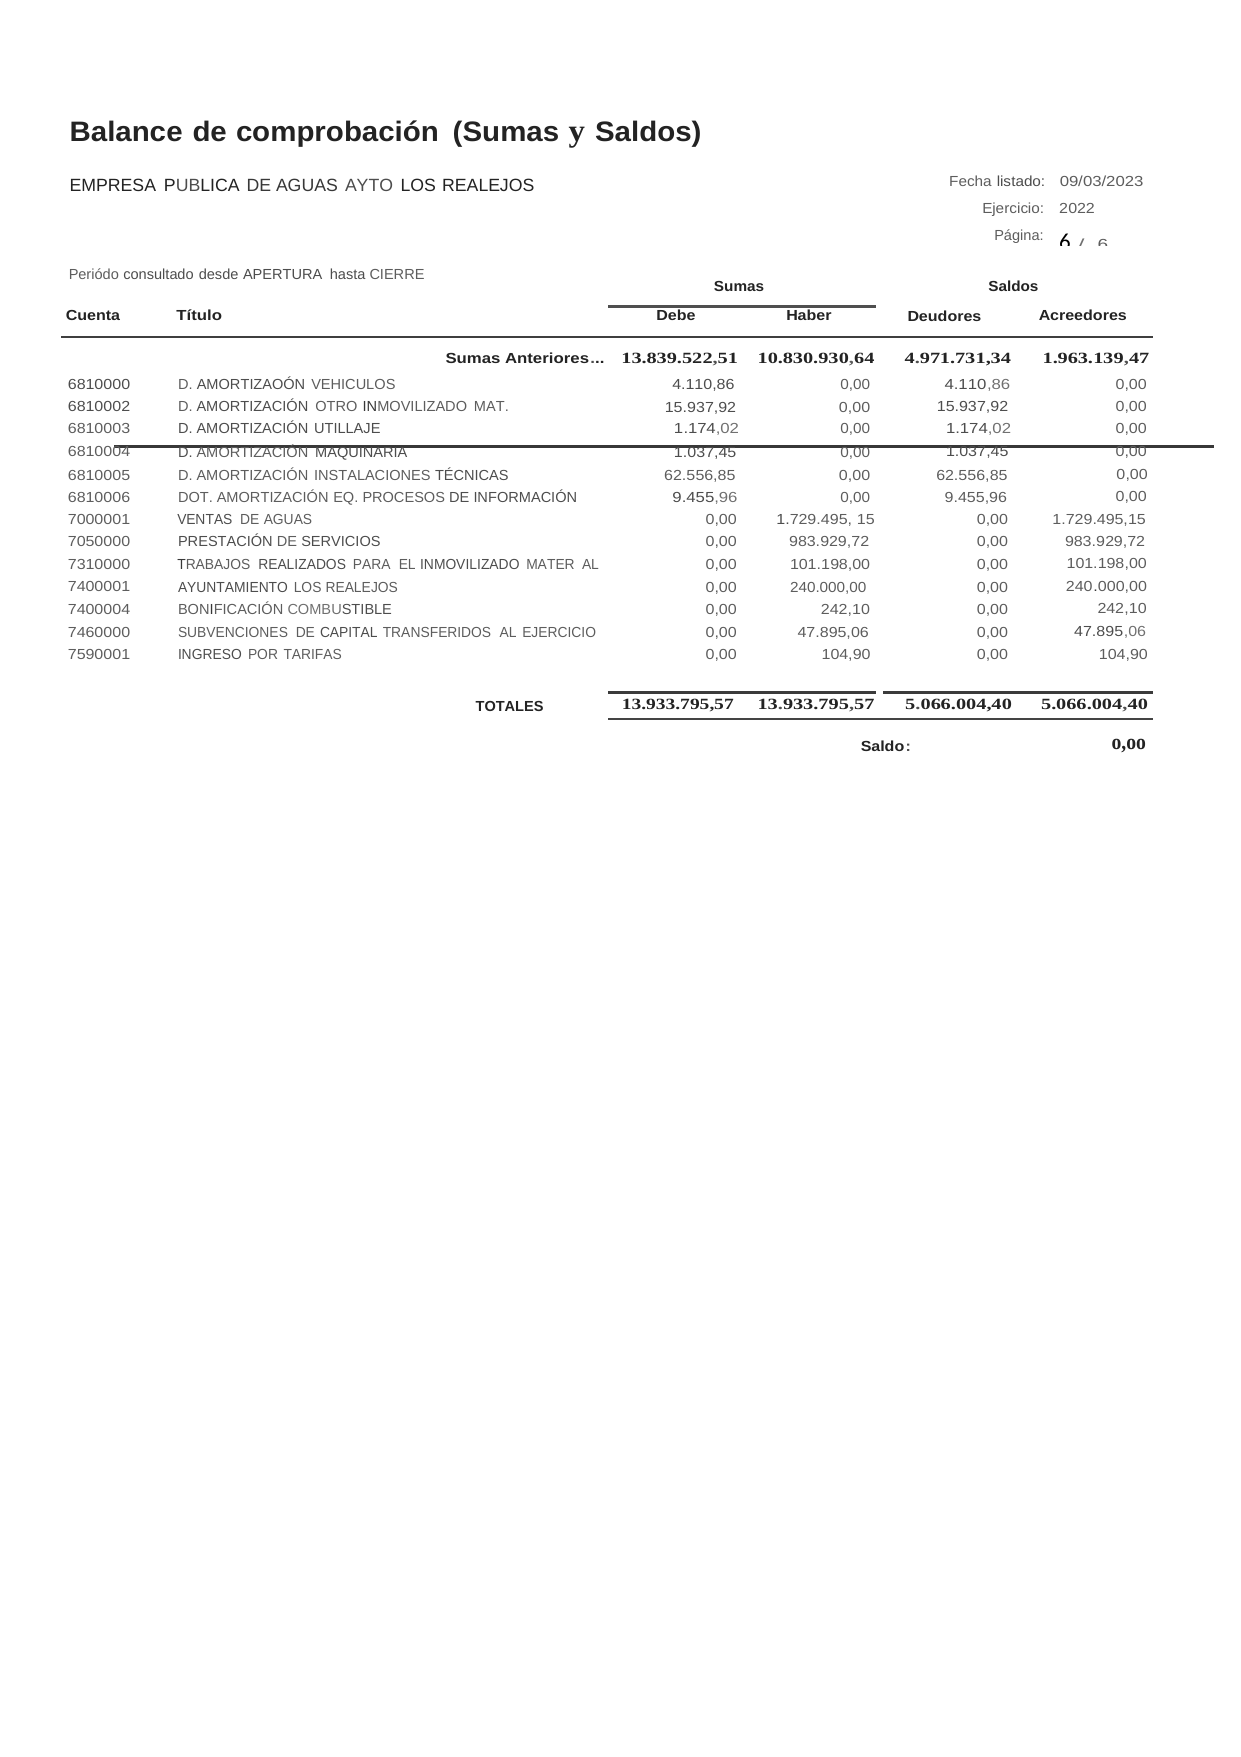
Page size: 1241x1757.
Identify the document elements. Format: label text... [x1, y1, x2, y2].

table_cell 13.839.522,51 [608, 338, 747, 371]
table_cell [1024, 441, 1153, 445]
table_cell 47.895,06 [1024, 621, 1153, 644]
table_cell 240.000,00 [748, 576, 876, 598]
table_cell 242,10 [748, 599, 876, 621]
table_cell 0,00 [748, 396, 876, 418]
table_cell 9.455,96 [883, 486, 1024, 509]
table_cell 7590001 [61, 644, 154, 691]
table_cell 0,00 [748, 448, 876, 464]
table_cell [876, 464, 883, 486]
table_cell 101.198,00 [748, 553, 876, 576]
table_cell 104,90 [748, 644, 876, 691]
table_cell Sumas Anteriores... [154, 338, 608, 371]
table_cell TRABAJOS REALIZADOS PARA EL INMOVILIZADO MATER AL [154, 553, 608, 576]
table_cell [876, 396, 883, 418]
table_cell 104,90 [1024, 644, 1153, 691]
table_cell 15.937,92 [883, 396, 1024, 418]
table_cell 1.963.139,47 [1024, 338, 1153, 371]
table_cell D. AMORTIZACIÓN INSTALACIONES TÉCNICAS [154, 464, 608, 486]
table_cell [876, 576, 883, 598]
table_cell 1.174,02 [608, 419, 747, 441]
table_cell 0,00 [608, 621, 747, 644]
table_cell [876, 371, 883, 396]
table_cell [876, 553, 883, 576]
table_cell 7400004 [61, 599, 154, 621]
table_cell 62.556,85 [608, 464, 747, 486]
table_cell 7050000 [61, 531, 154, 553]
table_cell 6810006 [61, 486, 154, 509]
table_cell INGRESO POR TARIFAS [154, 644, 608, 691]
table_cell 47.895,06 [748, 621, 876, 644]
table_cell D. AMORTIZACIÓN UTILLAJE [154, 419, 608, 441]
table_cell 0,00 [1024, 396, 1153, 418]
table_cell 1.729.495, 15 [748, 509, 876, 531]
table_cell 5.066.004,40 [1024, 694, 1153, 718]
table_cell TOTALES [154, 691, 608, 718]
table_cell 1.729.495,15 [1024, 509, 1153, 531]
table_cell 0,00 [748, 486, 876, 509]
table_cell [876, 691, 883, 718]
table_cell 13.933.795,57 [608, 694, 747, 718]
table_cell DOT. AMORTIZACIÓN EQ. PROCESOS DE INFORMACIÓN [154, 486, 608, 509]
table_cell 4.110,86 [608, 371, 747, 396]
table_cell SUBVENCIONES DE CAPITAL TRANSFERIDOS AL EJERCICIO [154, 621, 608, 644]
table_cell 6810003 [61, 419, 154, 441]
table_cell [876, 338, 883, 371]
table_cell 983.929,72 [1024, 531, 1153, 553]
table_cell 242,10 [1024, 599, 1153, 621]
table_cell [876, 644, 883, 691]
table_cell 15.937,92 [608, 396, 747, 418]
table_cell D. AMORTIZAOÓN VEHICULOS [154, 371, 608, 396]
table_cell 9.455,96 [608, 486, 747, 509]
table_cell 0,00 [883, 621, 1024, 644]
table_cell 0,00 [1024, 486, 1153, 509]
table_cell 6810000 [61, 371, 154, 396]
table_cell 0,00 [608, 553, 747, 576]
table_cell 0,00 [748, 371, 876, 396]
table_cell 0,00 [883, 509, 1024, 531]
table_cell [876, 419, 883, 441]
table_cell 0,00 [1024, 419, 1153, 441]
table_cell [608, 441, 747, 445]
table_cell 0,00 [608, 644, 747, 691]
table_cell 983.929,72 [748, 531, 876, 553]
table_header [876, 305, 883, 336]
table_cell [876, 621, 883, 644]
table_cell 0,00 [608, 509, 747, 531]
table_header Título [154, 305, 608, 336]
table_cell 4.971.731,34 [883, 338, 1024, 371]
table_header Cuenta [61, 305, 154, 336]
table_cell 7310000 [61, 553, 154, 576]
table_cell [876, 486, 883, 509]
table_cell 0,00 [883, 599, 1024, 621]
table_cell 0,00 [1024, 464, 1153, 486]
table_cell 6810004 [61, 441, 154, 464]
table_cell 4.110,86 [883, 371, 1024, 396]
table_cell D. AMORTIZACIÓN OTRO INMOVILIZADO MAT. [154, 396, 608, 418]
table_cell 13.933.795,57 [748, 694, 876, 718]
table_cell 240.000,00 [1024, 576, 1153, 598]
table_cell 0,00 [608, 576, 747, 598]
table_cell 7400001 [61, 576, 154, 598]
table_cell 0,00 [883, 553, 1024, 576]
table_cell 0,00 [883, 644, 1024, 691]
table_cell [748, 441, 876, 445]
table_cell 0,00 [883, 531, 1024, 553]
table_cell AYUNTAMIENTO LOS REALEJOS [154, 576, 608, 598]
table_cell [876, 599, 883, 621]
table_cell [61, 691, 154, 718]
table_cell 0,00 [608, 599, 747, 621]
table_cell 6810005 [61, 464, 154, 486]
table_cell 0,00 [1024, 371, 1153, 396]
table_cell VENTAS DE AGUAS [154, 509, 608, 531]
table_header Haber [748, 308, 876, 336]
table_cell 6810002 [61, 396, 154, 418]
table_cell 1.037,45 [883, 448, 1024, 464]
table_cell 7000001 [61, 509, 154, 531]
table_cell 5.066.004,40 [883, 694, 1024, 718]
table_cell [154, 441, 608, 445]
table_cell [876, 509, 883, 531]
table_cell 0,00 [748, 419, 876, 441]
table_cell 0,00 [608, 531, 747, 553]
table_cell 0,00 [748, 464, 876, 486]
table_header Acreedores [1024, 305, 1153, 336]
table_cell 1.037,45 [608, 448, 747, 464]
table_cell 1.174,02 [883, 419, 1024, 441]
table_cell 62.556,85 [883, 464, 1024, 486]
table_cell [876, 531, 883, 553]
table_cell [61, 338, 154, 371]
table_cell [883, 441, 1024, 445]
table_cell BONIFICACIÓN COMBUSTIBLE [154, 599, 608, 621]
table_cell 10.830.930,64 [748, 338, 876, 371]
table_cell 0,00 [1024, 448, 1153, 464]
table_cell 7460000 [61, 621, 154, 644]
table_header Debe [608, 308, 747, 336]
table_cell 101.198,00 [1024, 553, 1153, 576]
table_cell [876, 448, 883, 464]
table_cell PRESTACIÓN DE SERVICIOS [154, 531, 608, 553]
table_header Deudores [883, 305, 1024, 336]
text Saldo: o,oo [50, 729, 1146, 756]
table_cell D. AMORTIZACIÓN MAQUINARIA [154, 448, 608, 464]
table_cell 0,00 [883, 576, 1024, 598]
